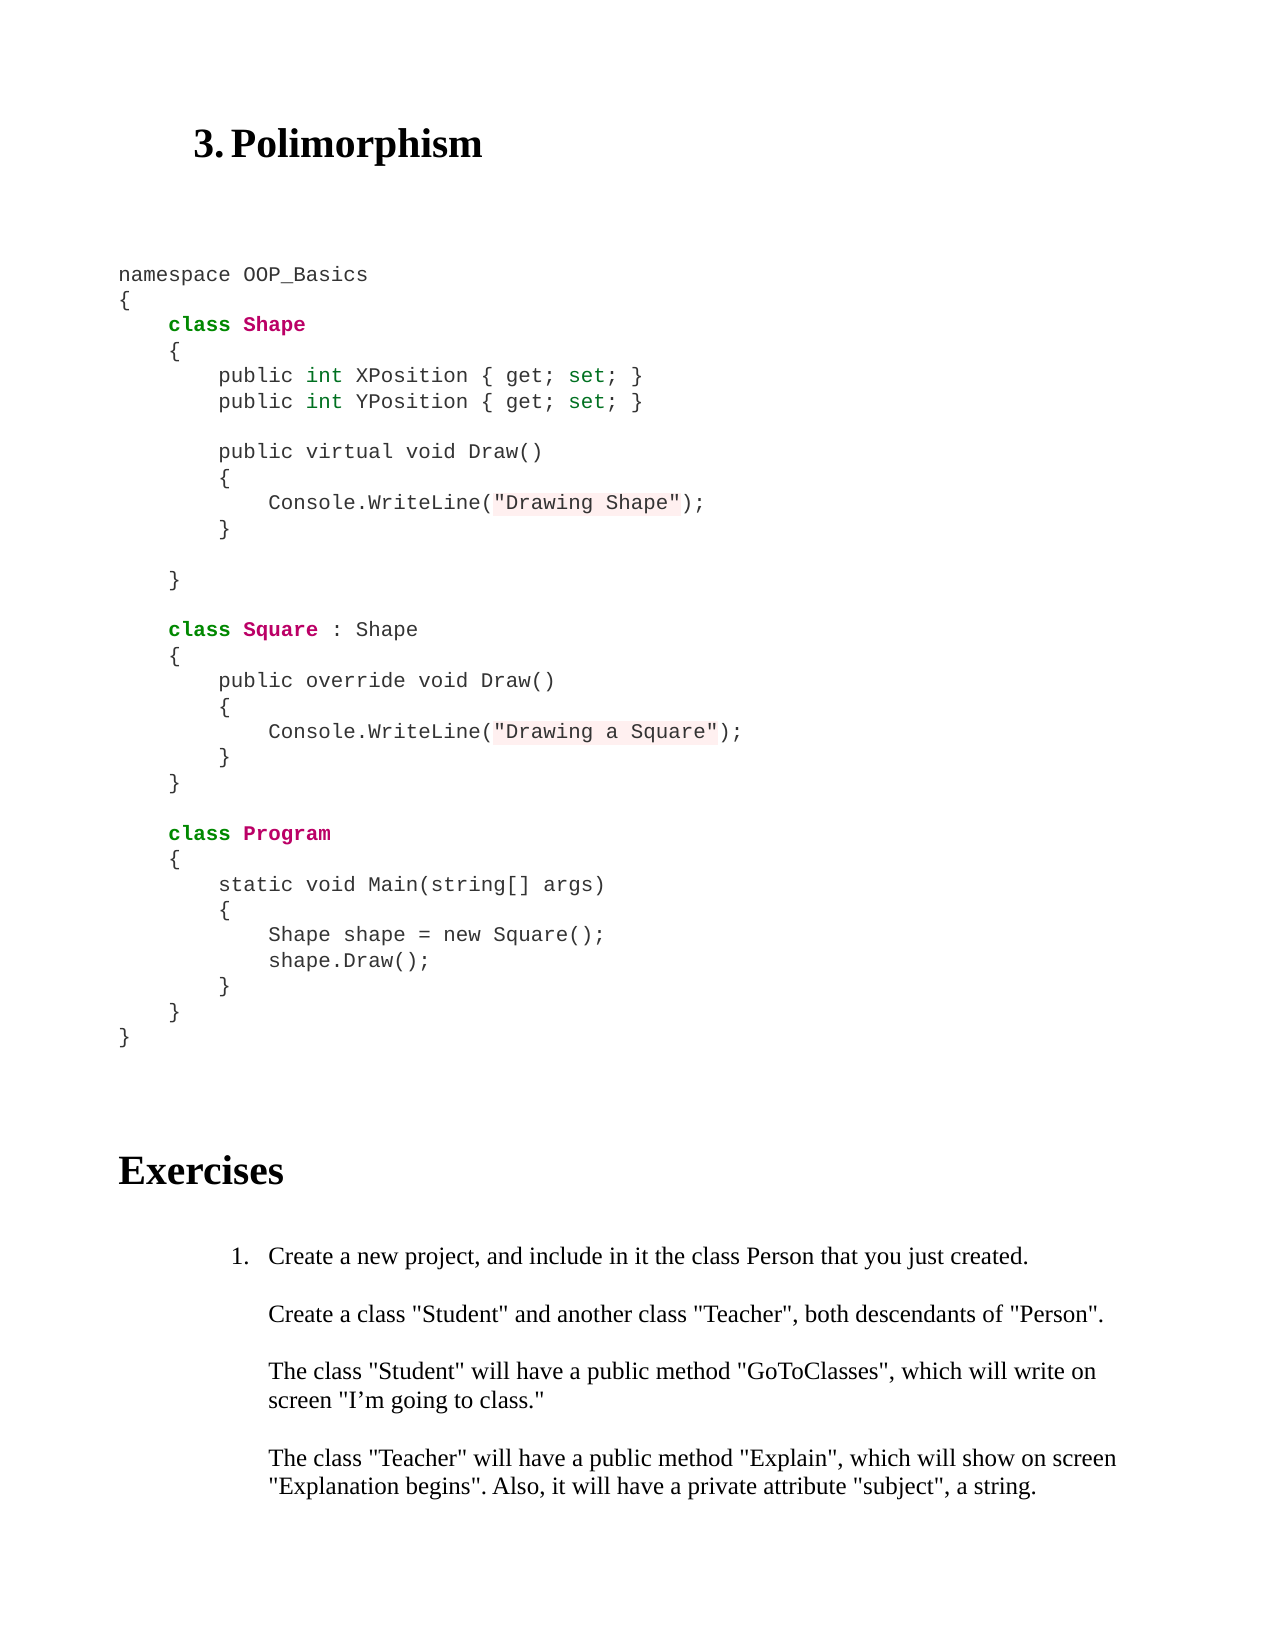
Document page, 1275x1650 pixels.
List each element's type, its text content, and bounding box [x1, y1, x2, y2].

text Console.WriteLine("Drawing a Square"); [118, 719, 1157, 745]
text public int XPosition { get; set; } [118, 363, 1157, 389]
text class Shape [118, 313, 1157, 338]
text } [118, 770, 1157, 796]
text { [118, 846, 1157, 872]
text } [118, 745, 1157, 770]
list Create a new project, and include in it the class Person that you just created. Create a class "Student" and another class "Teacher", both descendants of "Person". The class "Student" will have a public method "GoToClasses", which will write on screen "I’m going to class." The class "Teacher" will have a public method "Explain", which will show on screen "Explanation begins". Also, it will have a private attribute "subject", a string. [231, 1241, 1157, 1529]
text { [118, 338, 1157, 363]
text public int YPosition { get; set; } [118, 389, 1157, 414]
text namespace OOP_Basics [118, 262, 1157, 287]
text } [118, 973, 1157, 999]
text public override void Draw() [118, 668, 1157, 694]
text Exercises [118, 1146, 1157, 1193]
text public virtual void Draw() [118, 440, 1157, 465]
text { [118, 897, 1157, 923]
text { [118, 694, 1157, 719]
text { [118, 465, 1157, 491]
list Polimorphism [193, 118, 1157, 166]
text shape.Draw(); [118, 948, 1157, 973]
text class Program [118, 821, 1157, 846]
text } [118, 999, 1157, 1024]
text } [118, 516, 1157, 541]
text { [118, 643, 1157, 668]
text class Square : Shape [118, 618, 1157, 643]
text static void Main(string[] args) [118, 872, 1157, 897]
text Console.WriteLine("Drawing Shape"); [118, 491, 1157, 516]
text { [118, 287, 1157, 313]
text } [118, 567, 1157, 592]
text Shape shape = new Square(); [118, 923, 1157, 948]
text } [118, 1024, 1157, 1050]
